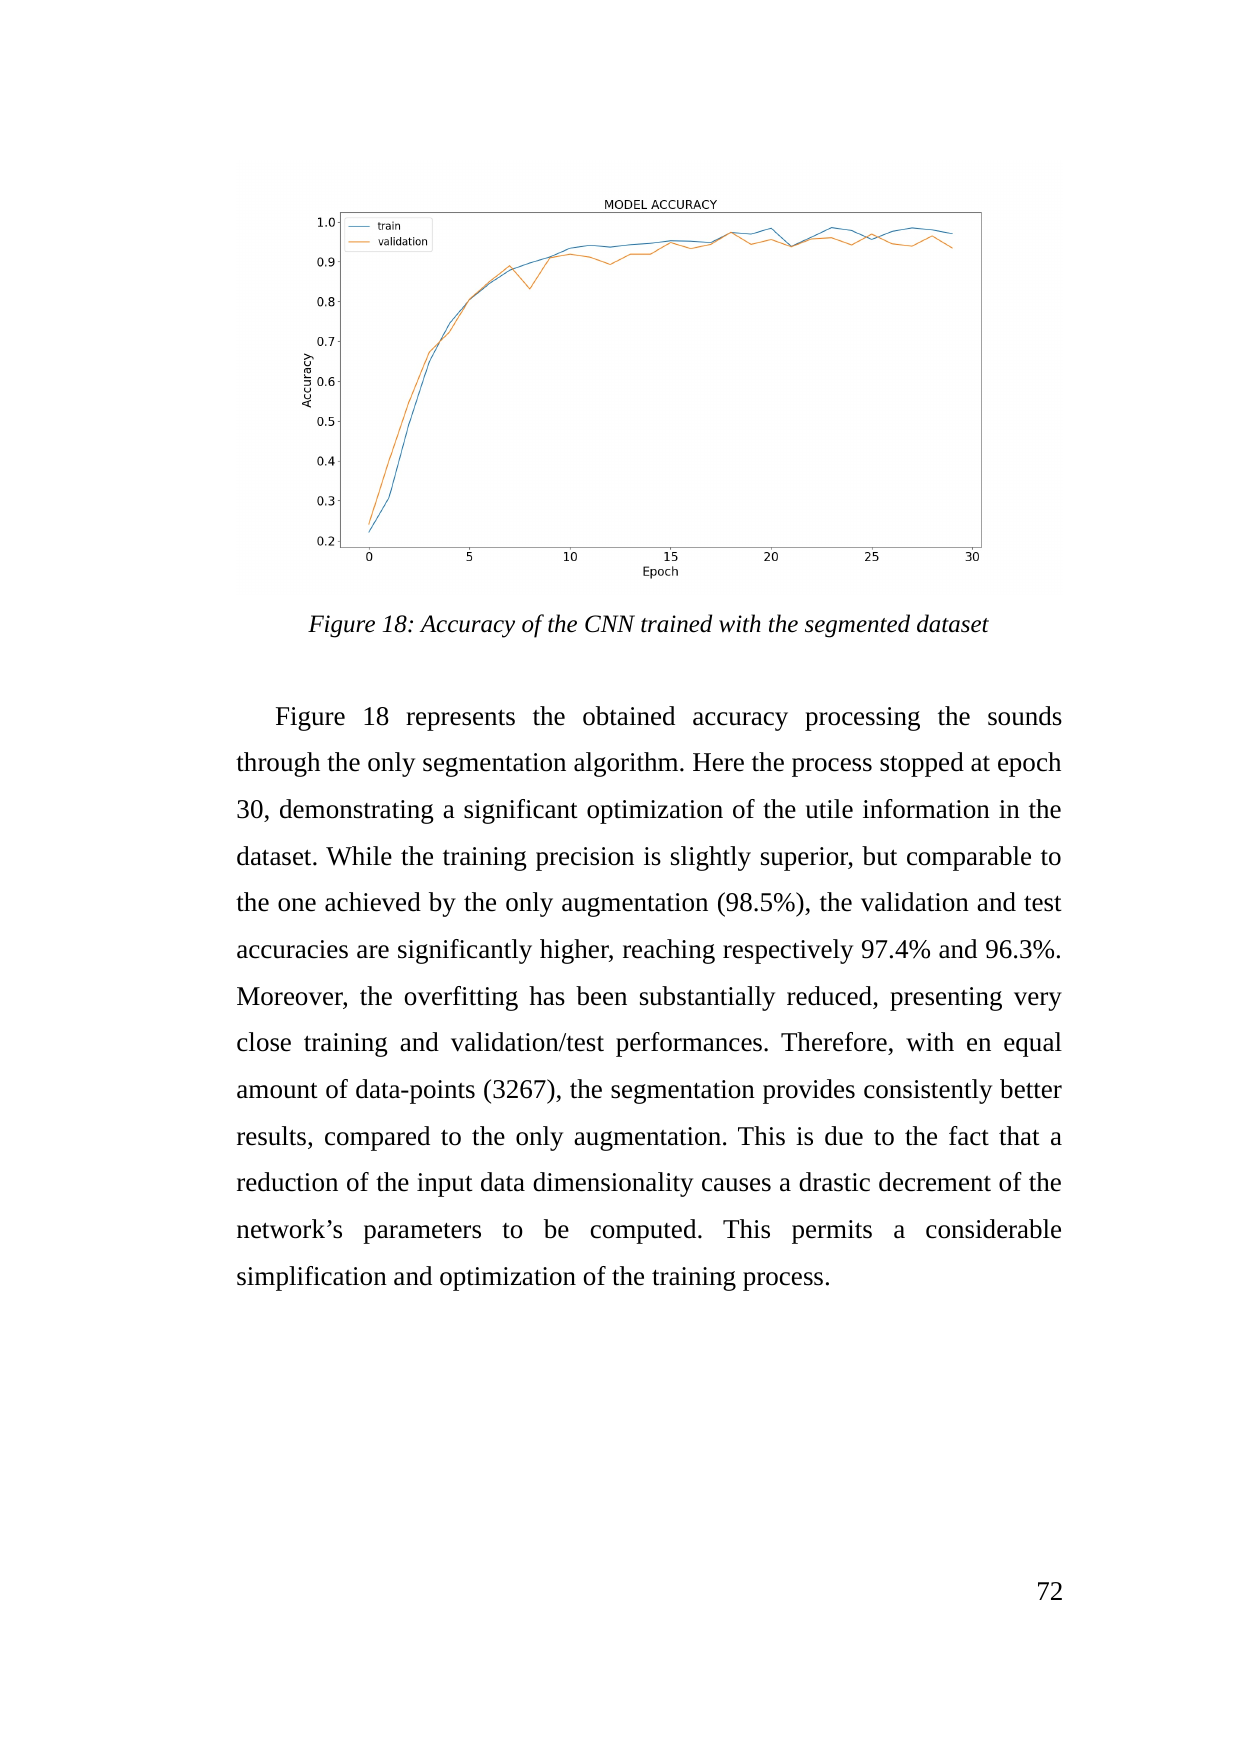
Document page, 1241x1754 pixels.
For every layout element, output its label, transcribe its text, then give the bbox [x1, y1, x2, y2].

picture [236, 160, 1063, 595]
text Figure 18 represents the obtained accuracy processing the sounds through the only segmentation algorithm. Here the process stopped at epoch 30, demonstrating a significant optimization of the utile information in the dataset. While the training precision is slightly superior, but comparable to the one achieved by the only augmentation (98.5%), the validation and test accuracies are significantly higher, reaching respectively 97.4% and 96.3%. Moreover, the overfitting has been substantially reduced, presenting very close training and validation/test performances. Therefore, with en equal amount of data-points (3267), the segmentation provides consistently better results, compared to the only augmentation. This is due to the fact that a reduction of the input data dimensionality causes a drastic decrement of the network’s parameters to be computed. This permits a considerable simplification and optimization of the training process. [236, 700, 1063, 1291]
text Figure 18: Accuracy of the CNN trained with the segmented dataset [236, 595, 1063, 638]
